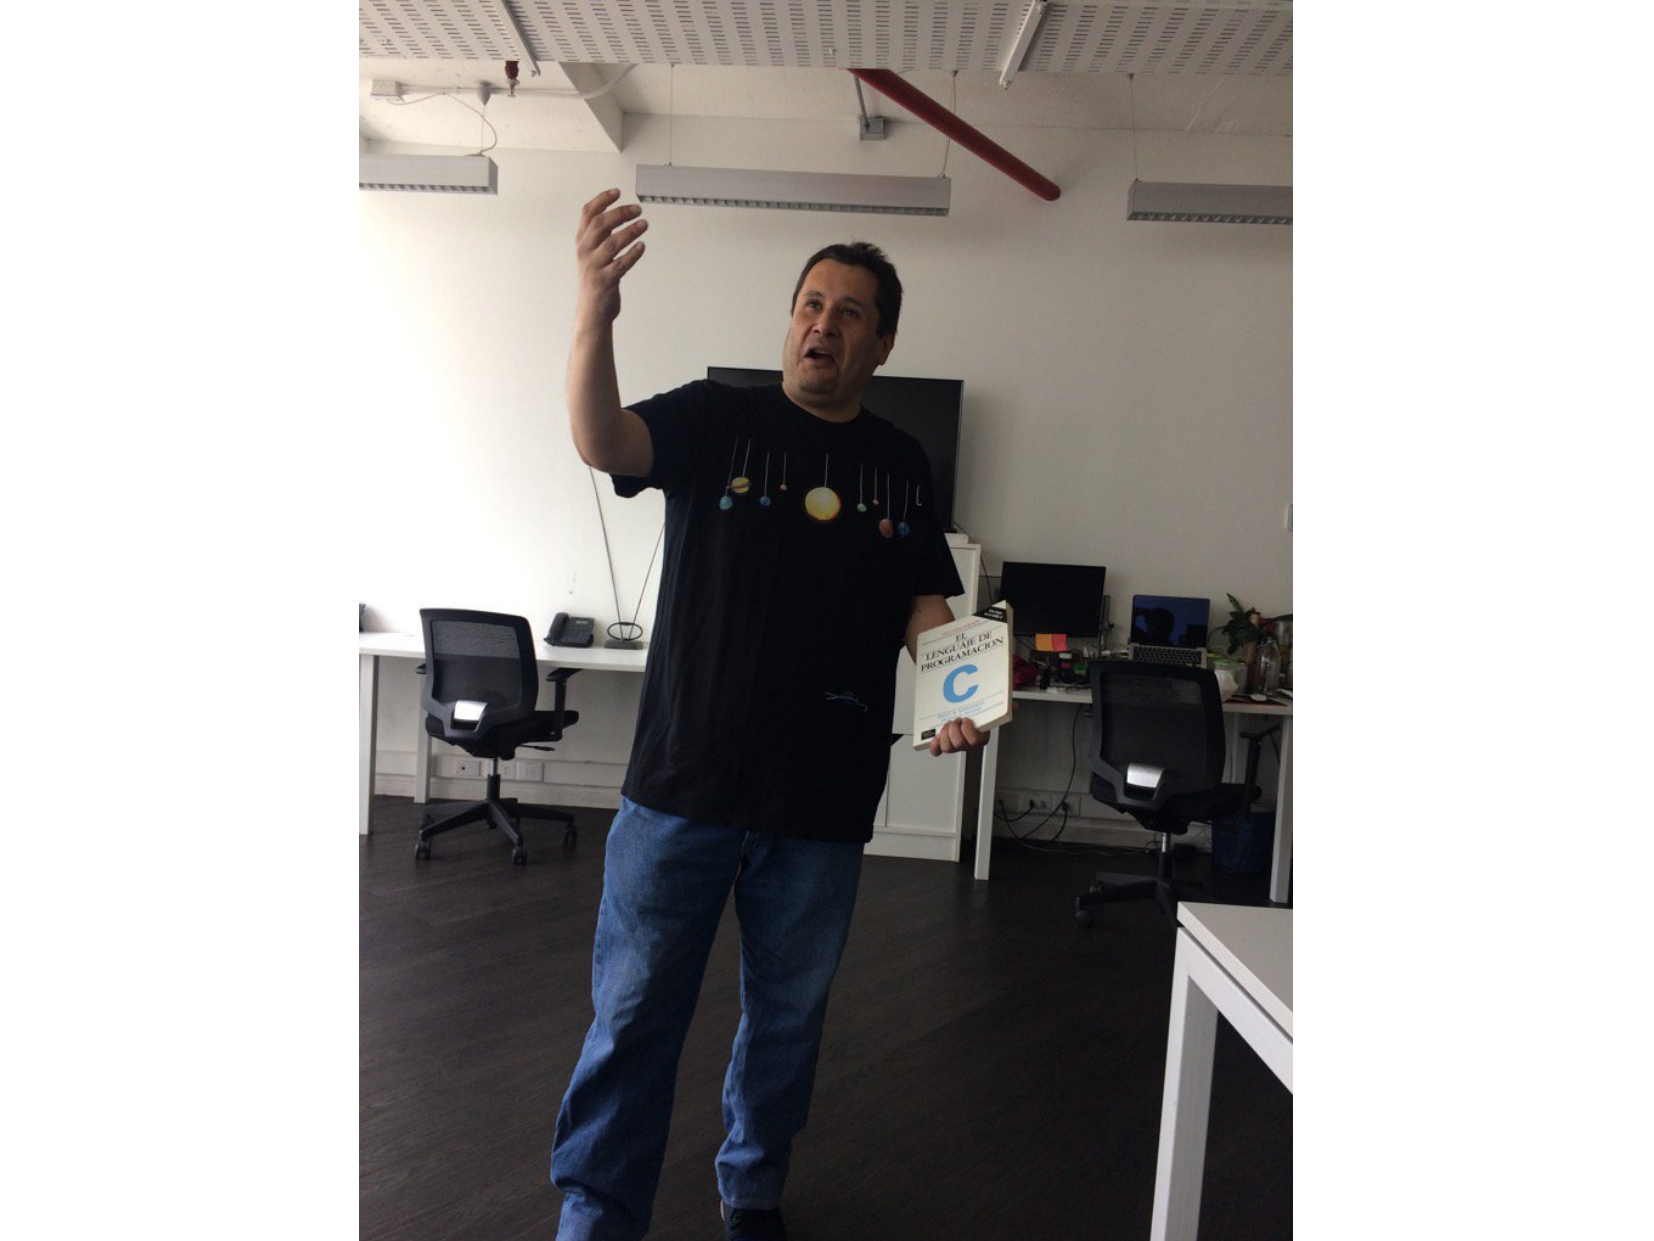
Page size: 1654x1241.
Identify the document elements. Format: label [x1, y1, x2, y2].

picture [359, 0, 1293, 1241]
